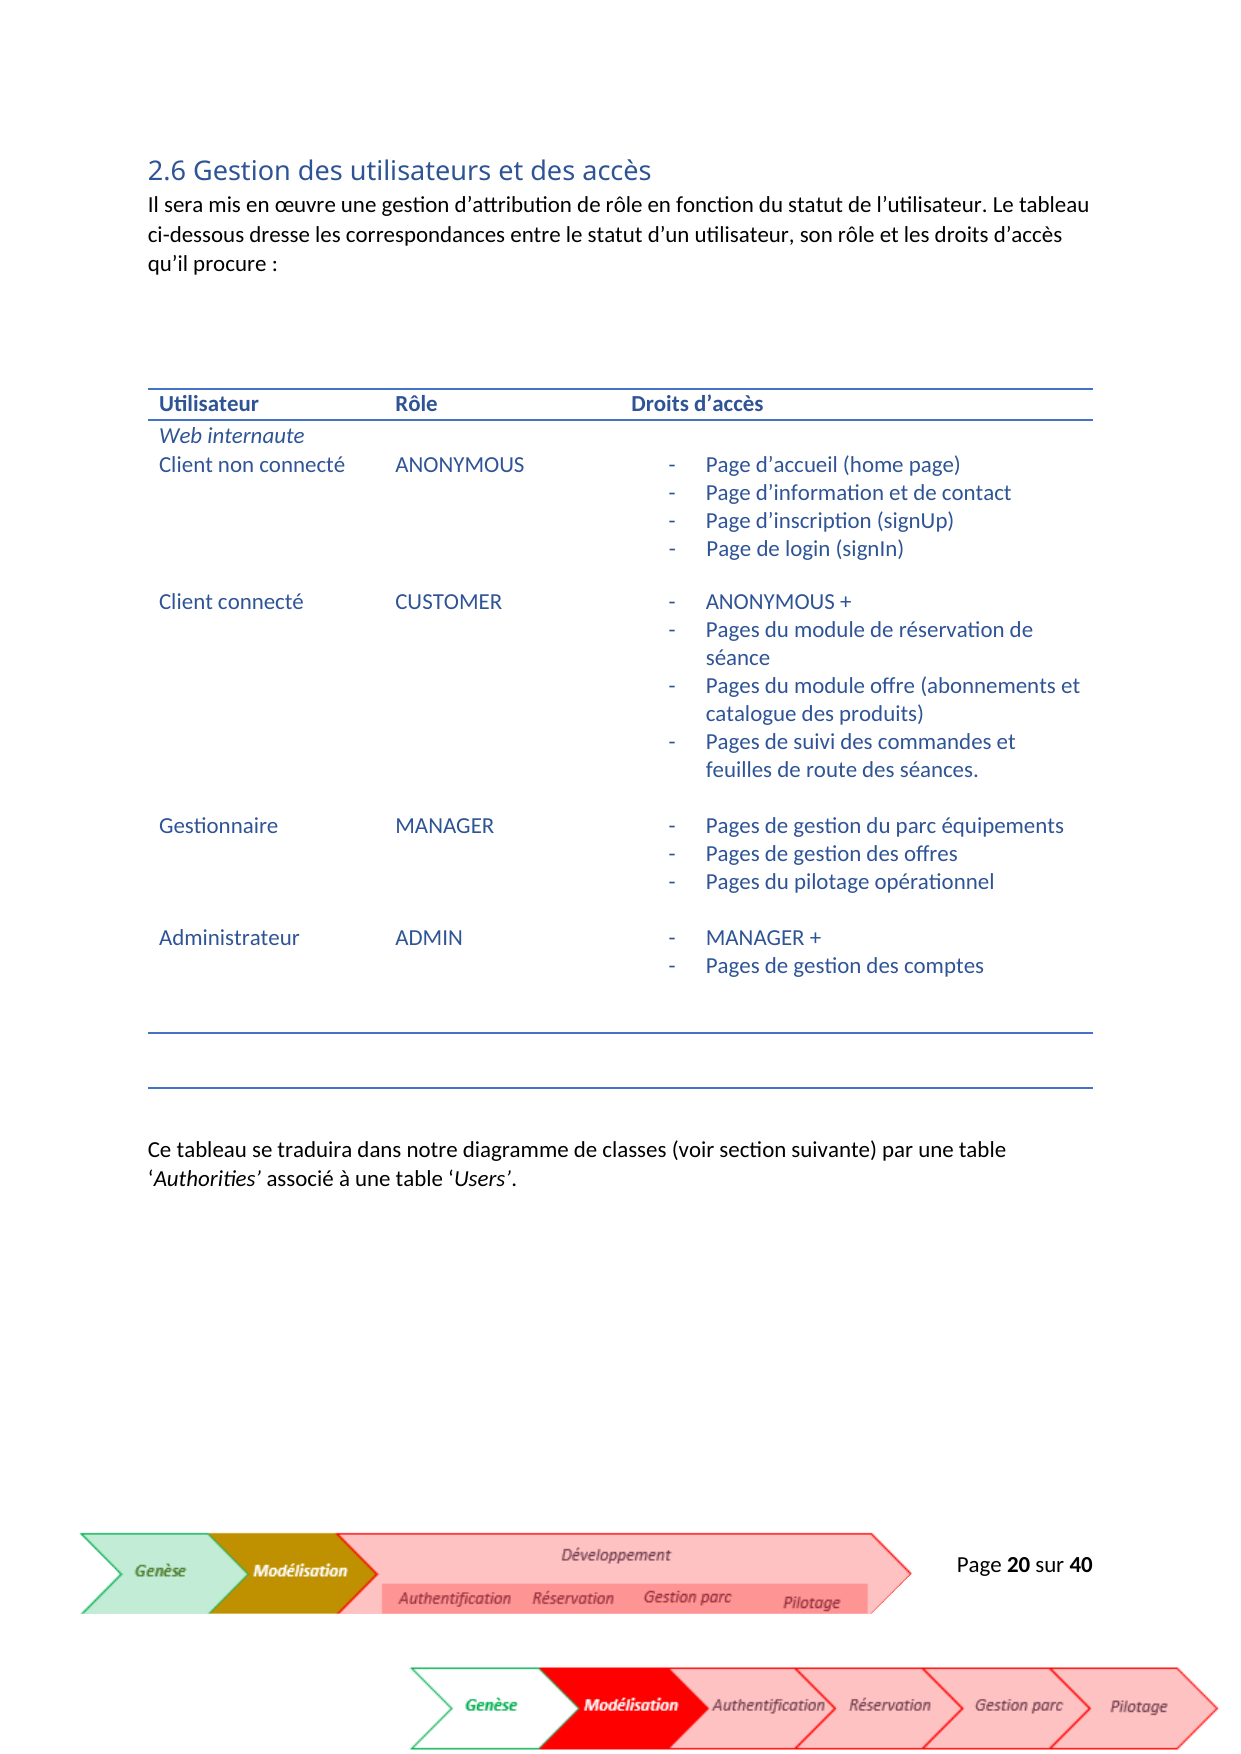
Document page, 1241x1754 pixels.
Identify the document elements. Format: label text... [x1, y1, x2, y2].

text Il sera mis en œuvre une gestion d’attribution de rôle en fonction du statut de l’utilisateur. Le tableau ci-dessous dresse les correspondances entre le statut d’un utilisateur, son rôle et les droits d’accès qu’il procure : [148, 191, 1092, 277]
table_cell ADMIN [384, 923, 620, 1032]
table_cell MANAGER + Pages de gestion des comptes [620, 923, 1092, 1032]
table_cell MANAGER [384, 811, 620, 923]
table_cell Pages de gestion du parc équipements Pages de gestion des offres Pages du pilotage opérationnel [620, 811, 1092, 923]
text Ce tableau se traduira dans notre diagramme de classes (voir section suivante) par une table ‘Authorities’ associé à une table ‘Users’. [148, 1135, 1092, 1192]
table_cell ANONYMOUS [384, 450, 620, 587]
table_cell [384, 421, 620, 450]
table_cell Client connecté [148, 587, 384, 811]
table_cell CUSTOMER [384, 587, 620, 811]
subtitle 2.6 Gestion des utilisateurs et des accès [148, 152, 1092, 189]
table_header Utilisateur [148, 390, 384, 419]
table_header Droits d’accès [620, 390, 1092, 419]
table_cell [384, 1034, 620, 1087]
table_cell Gestionnaire [148, 811, 384, 923]
table_cell Web internaute [148, 421, 384, 450]
table_header Rôle [384, 390, 620, 419]
table_cell Administrateur [148, 923, 384, 1032]
table_cell ANONYMOUS + Pages du module de réservation de séance Pages du module offre (abonnements et catalogue des produits) Pages de suivi des commandes et feuilles de route des séances. [620, 587, 1092, 811]
table_cell [620, 1034, 1092, 1087]
table_cell [148, 1034, 384, 1087]
table_cell [620, 421, 1092, 450]
table_cell Page d’accueil (home page) Page d’information et de contact Page d’inscription (signUp) Page de login (signIn) [620, 450, 1092, 587]
table_cell Client non connecté [148, 450, 384, 587]
